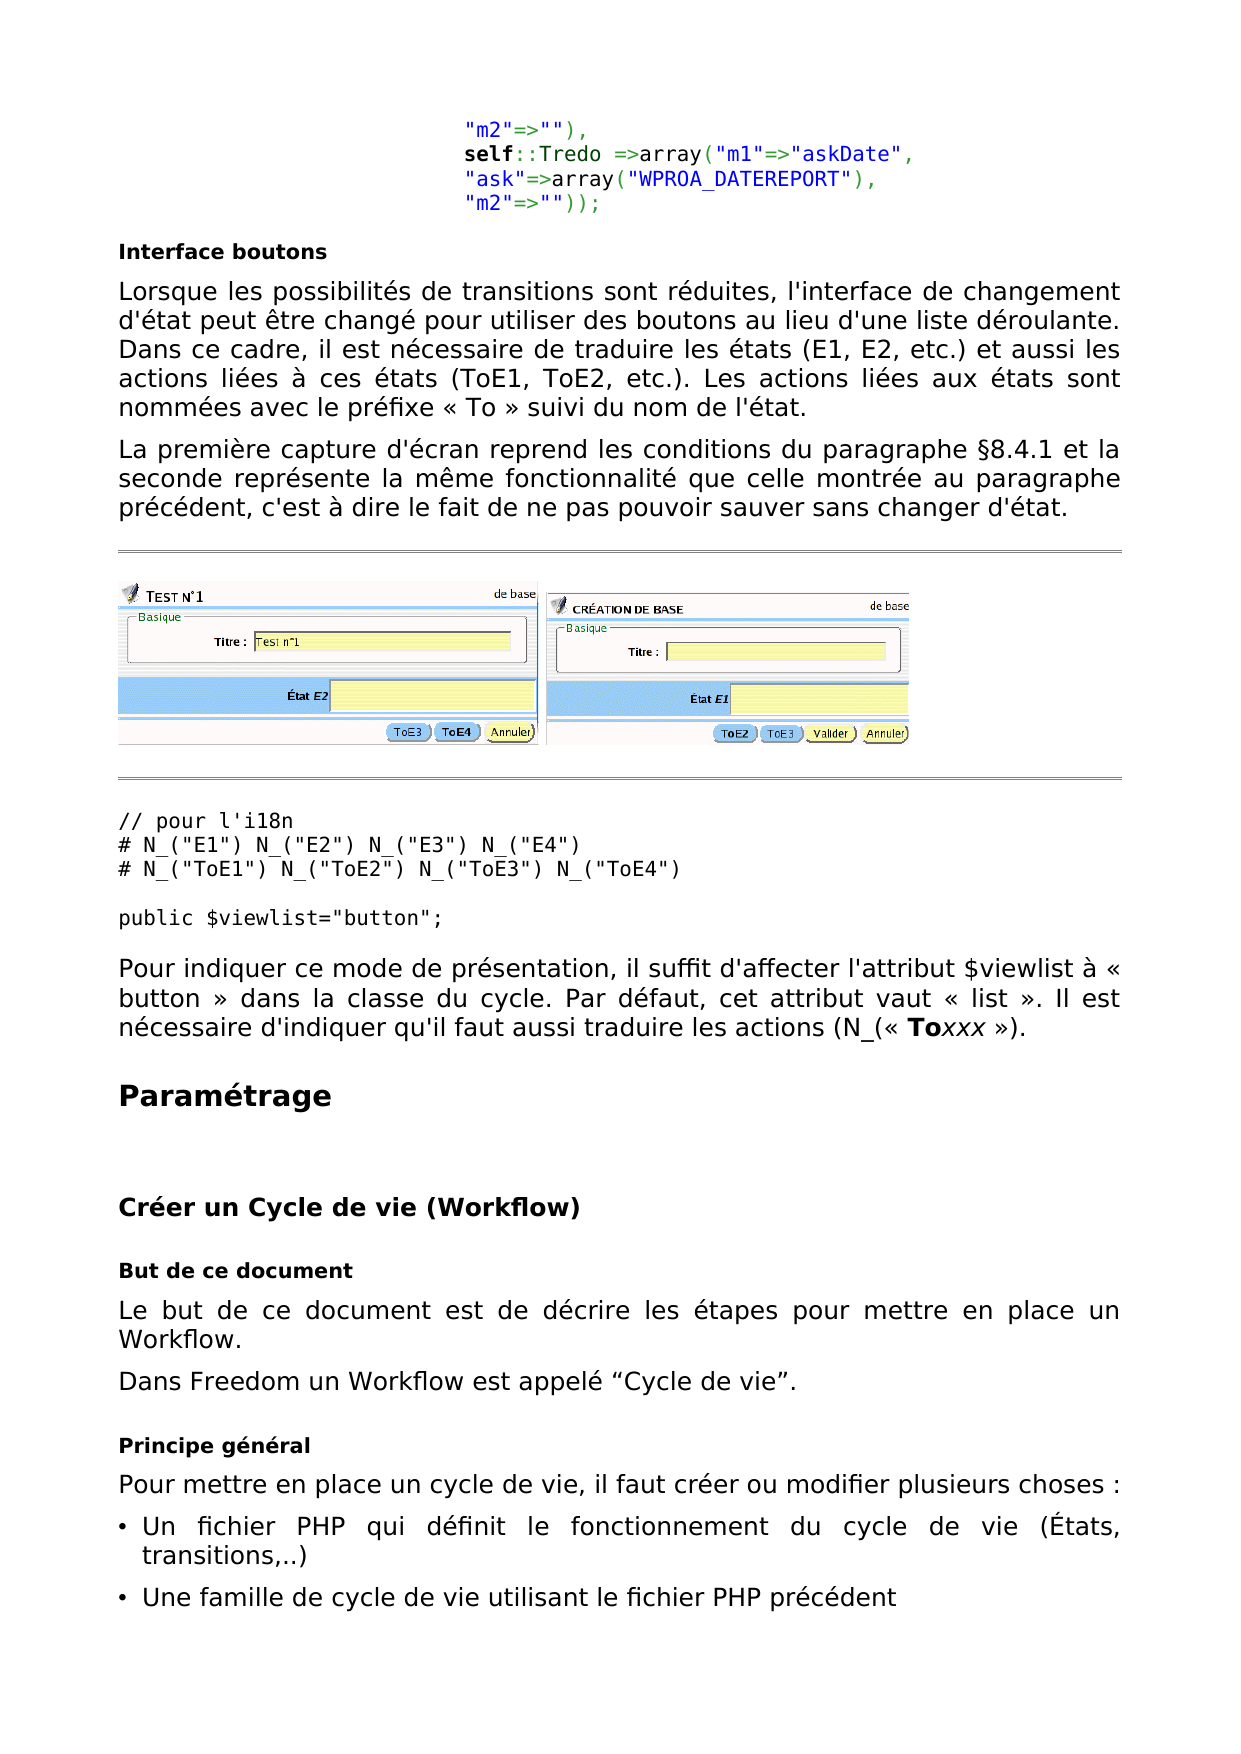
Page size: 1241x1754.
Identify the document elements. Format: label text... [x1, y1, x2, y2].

text Pour indiquer ce mode de présentation, il suffit d'affecter l'attribut $viewlist à « button » dans la classe du cycle. Par défaut, cet attribut vaut « list ». Il est nécessaire d'indiquer qu'il faut aussi traduire les actions (N_(« Toxxx »). [118, 954, 1122, 1042]
text self::Tredo =>array("m1"=>"askDate", [413, 142, 1122, 167]
subtitle But de ce document [118, 1259, 1122, 1284]
subtitle Créer un Cycle de vie (Workflow) [118, 1193, 1122, 1222]
text "ask"=>array("WPROA_DATEREPORT"), [413, 167, 1122, 191]
list Un fichier PHP qui définit le fonctionnement du cycle de vie (États, transitions,..) [118, 1512, 1122, 1570]
subtitle Paramétrage [118, 1079, 1122, 1113]
text La première capture d'écran reprend les conditions du paragraphe §8.4.1 et la seconde représente la même fonctionnalité que celle montrée au paragraphe précédent, c'est à dire le fait de ne pas pouvoir sauver sans changer d'état. [118, 435, 1122, 523]
text Le but de ce document est de décrire les étapes pour mettre en place un Workflow. [118, 1296, 1122, 1354]
text Dans Freedom un Workflow est appelé “Cycle de vie”. [118, 1367, 1122, 1396]
text "m2"=>"")); [413, 191, 1122, 215]
text Pour mettre en place un cycle de vie, il faut créer ou modifier plusieurs choses : [118, 1470, 1122, 1499]
picture [118, 581, 539, 745]
subtitle Principe général [118, 1434, 1122, 1458]
text Lorsque les possibilités de transitions sont réduites, l'interface de changement d'état peut être changé pour utiliser des boutons au lieu d'une liste déroulante. Dans ce cadre, il est nécessaire de traduire les états (E1, E2, etc.) et aussi les actions liées à ces états (ToE1, ToE2, etc.). Les actions liées aux états sont nommées avec le préfixe « To » suivi du nom de l'état. [118, 277, 1122, 423]
text // pour l'i18n # N_("E1") N_("E2") N_("E3") N_("E4") # N_("ToE1") N_("ToE2") N_("ToE3") N_("ToE4") public $viewlist="button"; [118, 809, 1122, 954]
list Une famille de cycle de vie utilisant le fichier PHP précédent [118, 1583, 1122, 1612]
subtitle Interface boutons [118, 240, 1122, 264]
text "m2"=>""), [413, 118, 1122, 142]
picture [546, 592, 909, 745]
